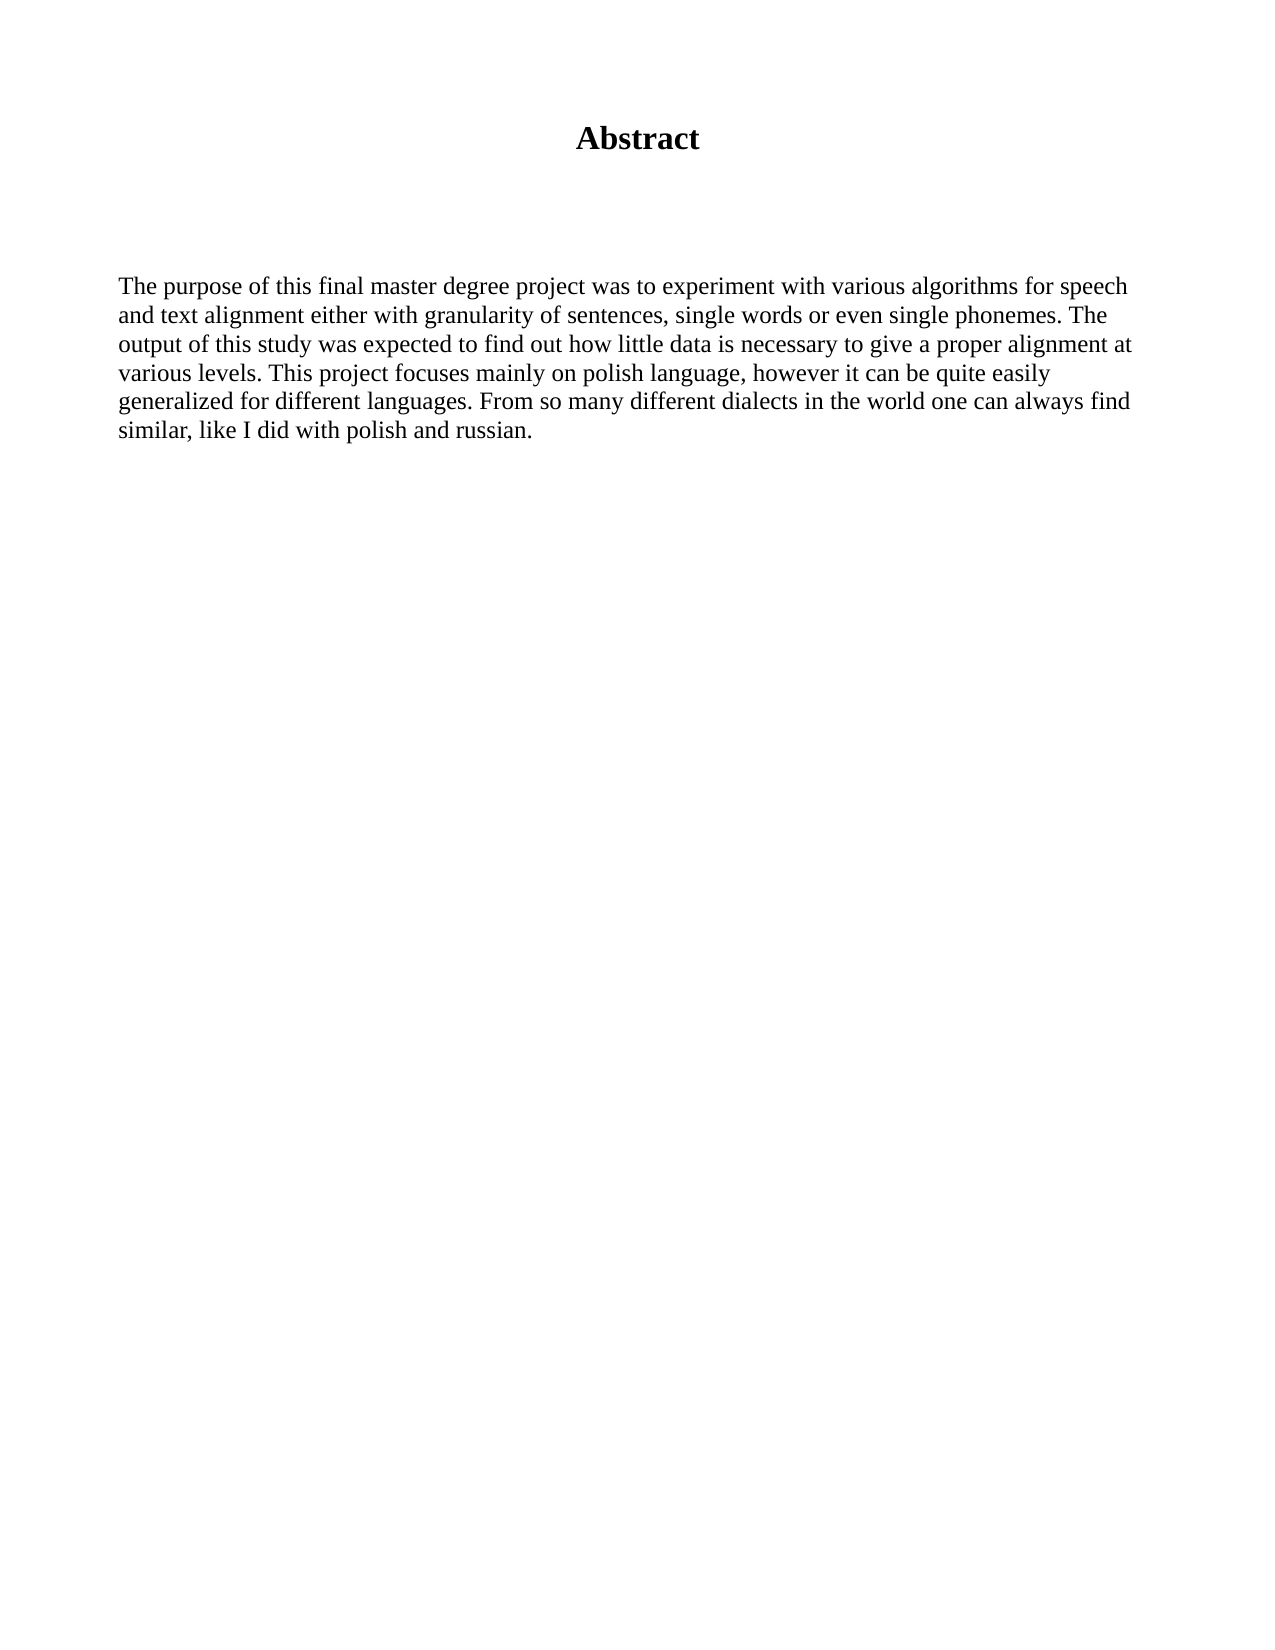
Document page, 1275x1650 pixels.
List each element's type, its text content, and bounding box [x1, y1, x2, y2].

text Abstract [118, 118, 1157, 156]
text The purpose of this final master degree project was to experiment with various algorithms for speech and text alignment either with granularity of sentences, single words or even single phonemes. The output of this study was expected to find out how little data is necessary to give a proper alignment at various levels. This project focuses mainly on polish language, however it can be quite easily generalized for different languages. From so many different dialects in the world one can always find similar, like I did with polish and russian. [118, 271, 1157, 444]
